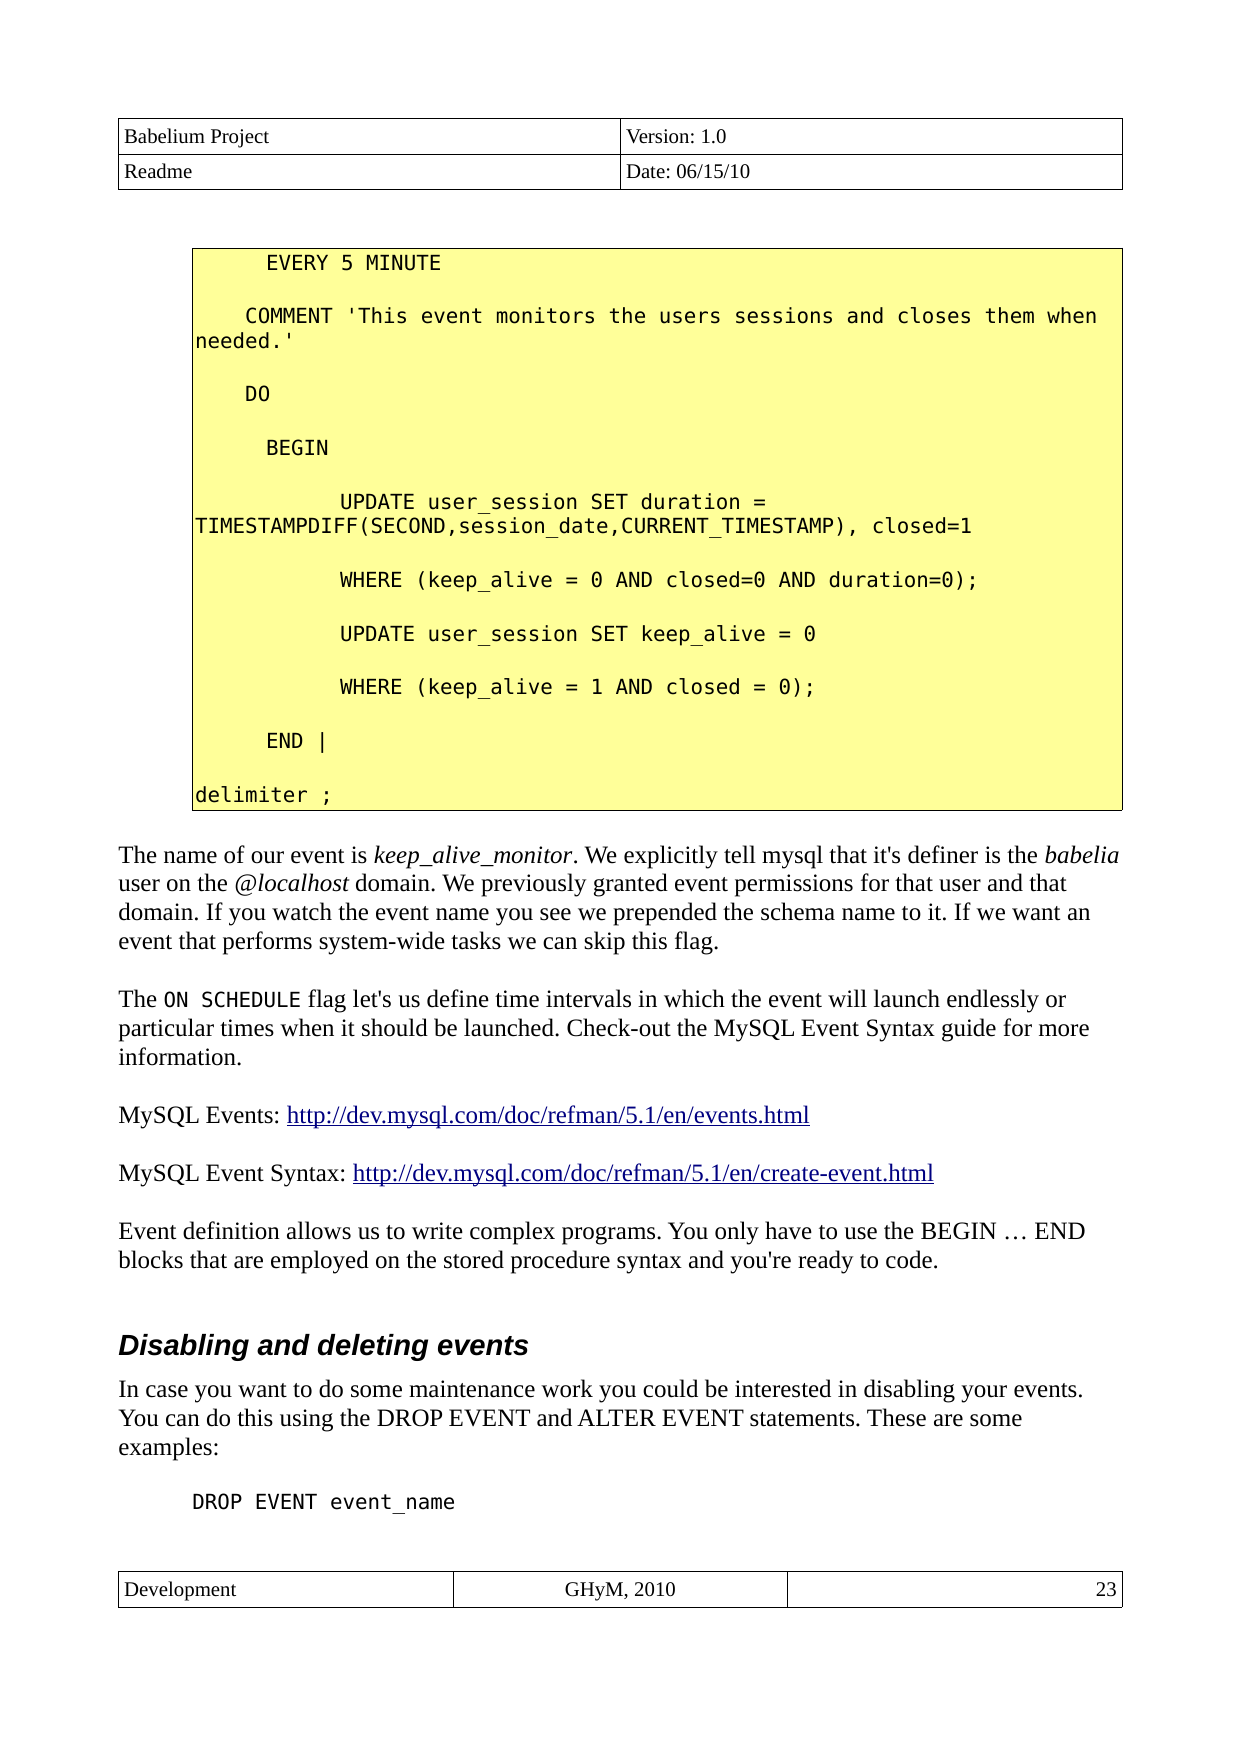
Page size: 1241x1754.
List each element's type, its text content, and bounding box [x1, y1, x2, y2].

text The name of our event is keep_alive_monitor. We explicitly tell mysql that it's definer is the babelia user on the @localhost domain. We previously granted event permissions for that user and that domain. If you watch the event name you see we prepended the schema name to it. If we want an event that performs system-wide tasks we can skip this flag. [118, 840, 1122, 955]
text delimiter ; [193, 780, 1122, 810]
text The ON SCHEDULE flag let's us define time intervals in which the event will launch endlessly or particular times when it should be launched. Check-out the MySQL Event Syntax guide for more information. [118, 984, 1122, 1070]
text MySQL Event Syntax: http://dev.mysql.com/doc/refman/5.1/en/create-event.html [118, 1158, 1122, 1187]
text MySQL Events: http://dev.mysql.com/doc/refman/5.1/en/events.html [118, 1100, 1122, 1129]
text BEGIN [193, 433, 1122, 460]
text DROP EVENT event_name [192, 1490, 1122, 1514]
text COMMENT 'This event monitors the users sessions and closes them when needed.' [193, 301, 1122, 353]
text Event definition allows us to write complex programs. You only have to use the BEGIN … END blocks that are employed on the stored procedure syntax and you're ready to code. [118, 1216, 1122, 1274]
text DO [193, 379, 1122, 407]
text EVERY 5 MINUTE [193, 249, 1122, 275]
text UPDATE user_session SET duration = TIMESTAMPDIFF(SECOND,session_date,CURRENT_TIMESTAMP), closed=1 [193, 487, 1122, 538]
text In case you want to do some maintenance work you could be interested in disabling your events. You can do this using the DROP EVENT and ALTER EVENT statements. These are some examples: [118, 1374, 1122, 1461]
subtitle Disabling and deleting events [118, 1328, 1122, 1362]
text UPDATE user_session SET keep_alive = 0 [193, 619, 1122, 646]
text END | [193, 726, 1122, 753]
text WHERE (keep_alive = 1 AND closed = 0); [193, 672, 1122, 700]
text WHERE (keep_alive = 0 AND closed=0 AND duration=0); [193, 565, 1122, 592]
